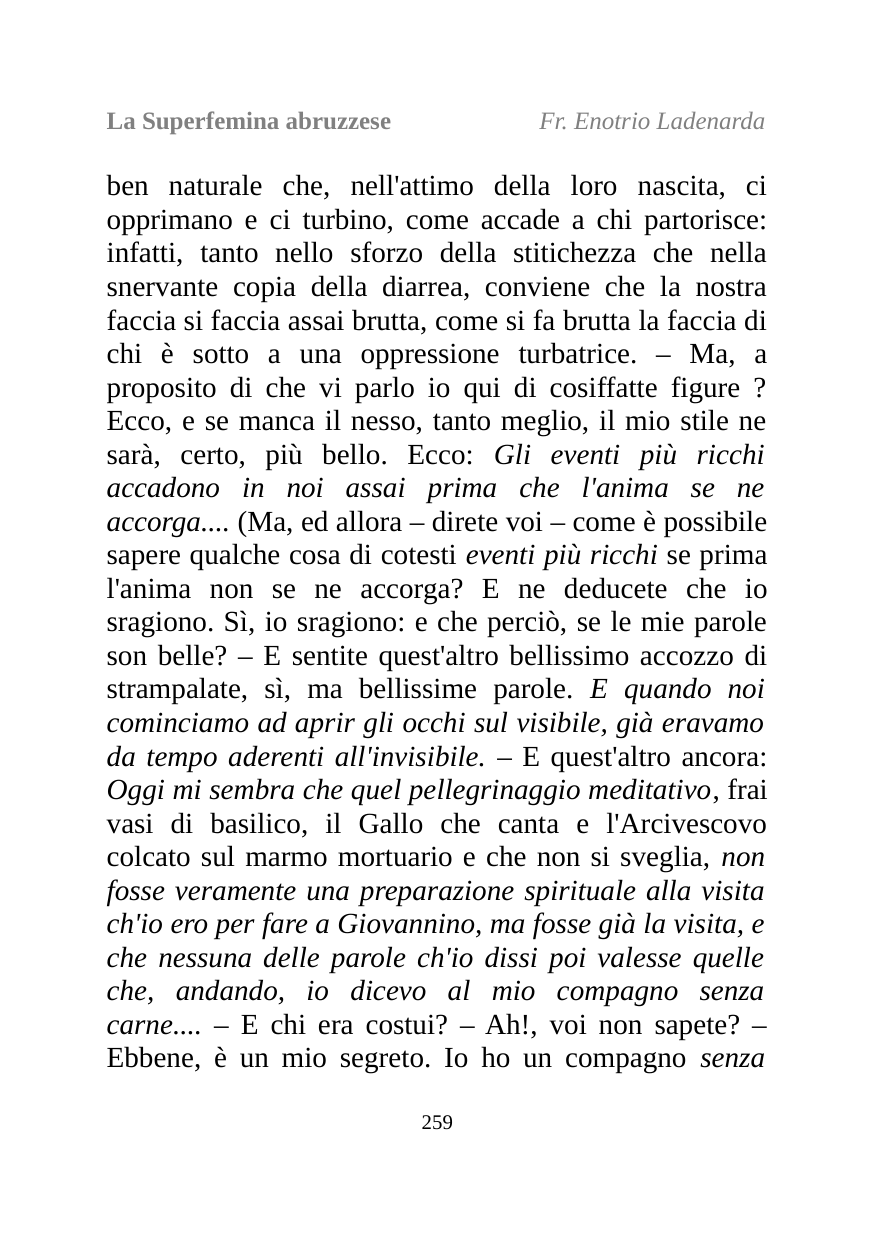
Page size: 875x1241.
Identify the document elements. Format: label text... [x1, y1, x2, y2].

text ben naturale che, nell'attimo della loro nascita, ci opprimano e ci turbino, come accade a chi partorisce: infatti, tanto nello sforzo della stitichezza che nella snervante copia della diarrea, conviene che la nostra faccia si faccia assai brutta, come si fa brutta la faccia di chi è sotto a una oppressione turbatrice. – Ma, a proposito di che vi parlo io qui di cosiffatte figure ? Ecco, e se manca il nesso, tanto meglio, il mio stile ne sarà, certo, più bello. Ecco: Gli eventi più ricchi accadono in noi assai prima che l'anima se ne accorga.... (Ma, ed allora – direte voi – come è possibile sapere qualche cosa di cotesti eventi più ricchi se prima l'anima non se ne accorga? E ne deducete che io sragiono. Sì, io sragiono: e che perciò, se le mie parole son belle? – E sentite quest'altro bellissimo accozzo di strampalate, sì, ma bellissime parole. E quando noi cominciamo ad aprir gli occhi sul visibile, già eravamo da tempo aderenti all'invisibile. – E quest'altro ancora: Oggi mi sembra che quel pellegrinaggio meditativo, frai vasi di basilico, il Gallo che canta e l'Arcivescovo colcato sul marmo mortuario e che non si sveglia, non fosse veramente una preparazione spirituale alla visita ch'io ero per fare a Giovannino, ma fosse già la visita, e che nessuna delle parole ch'io dissi poi valesse quelle che, andando, io dicevo al mio compagno senza carne.... – E chi era costui? – Ah!, voi non sapete? – Ebbene, è un mio segreto. Io ho un compagno senza [106, 168, 768, 1074]
